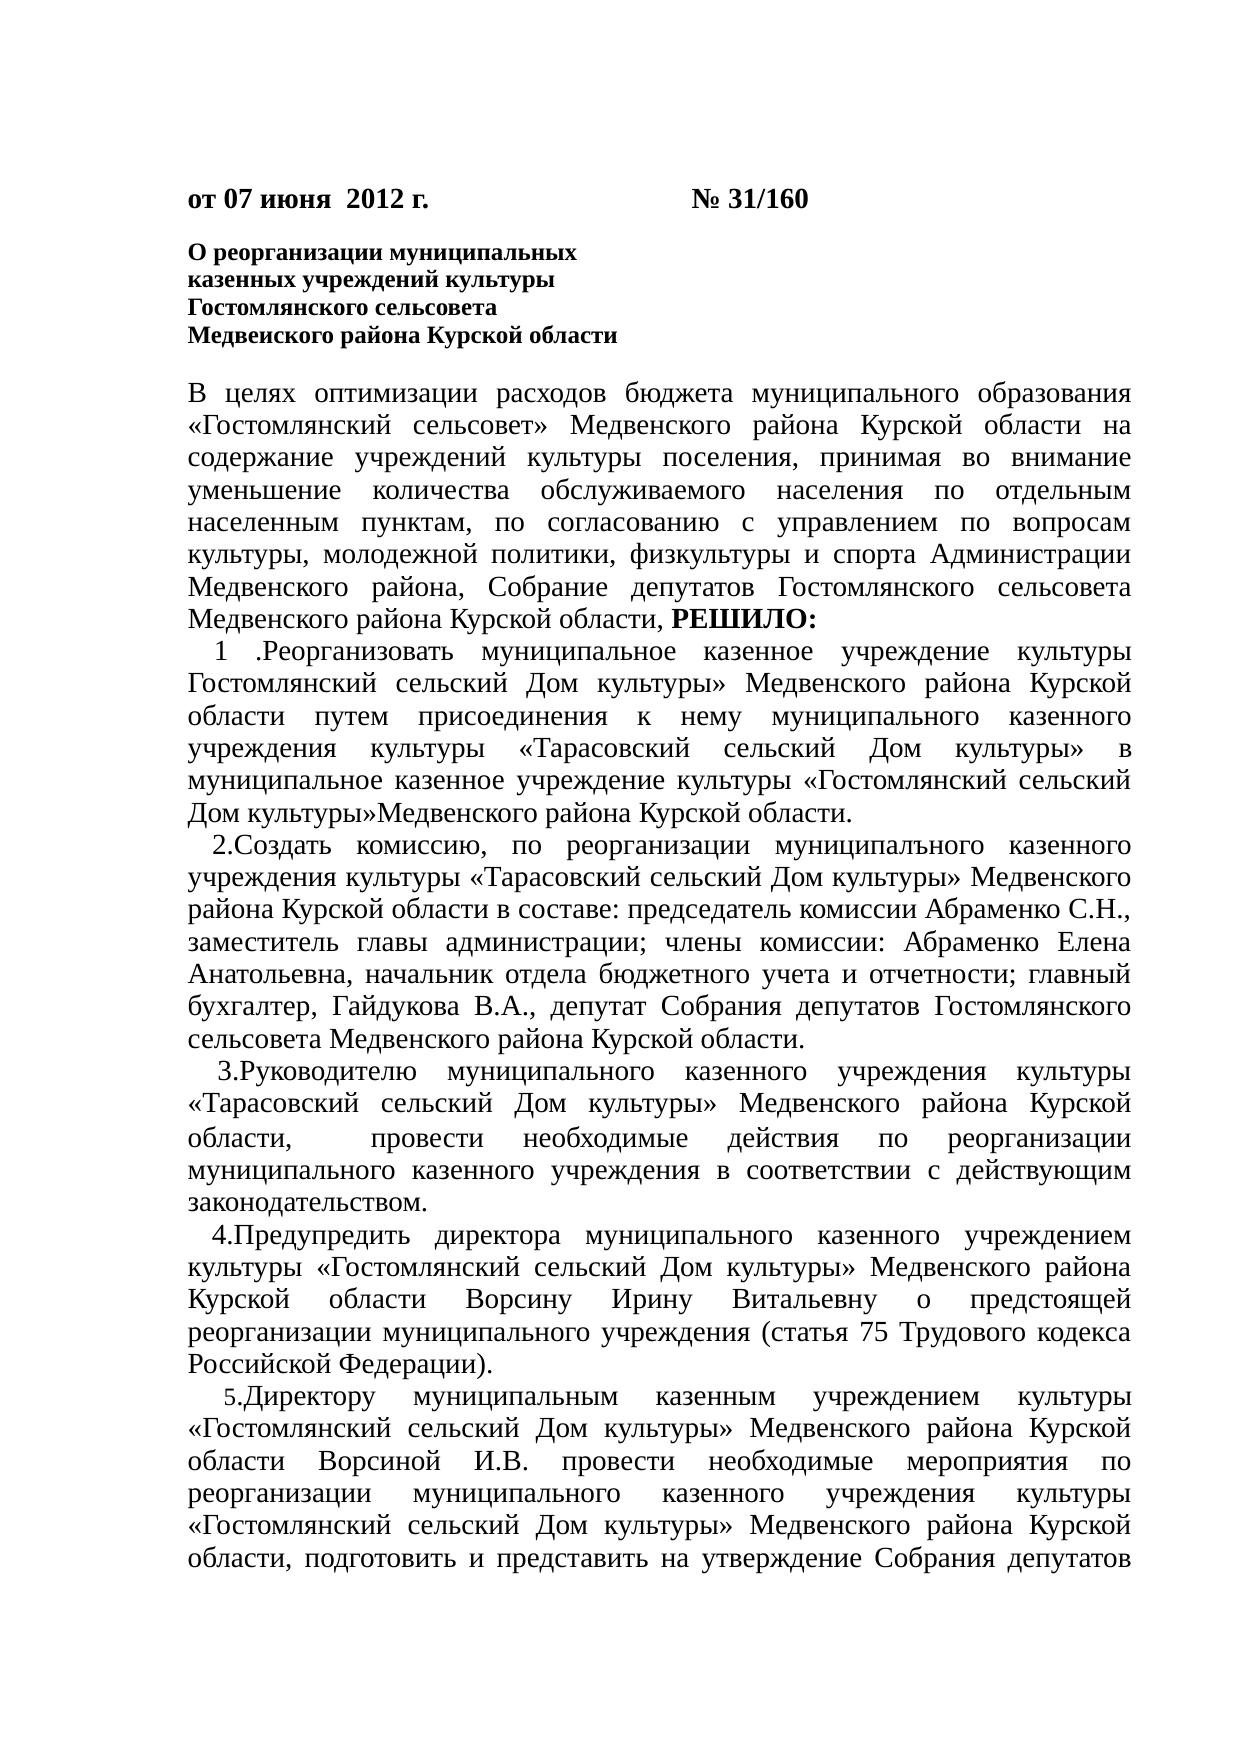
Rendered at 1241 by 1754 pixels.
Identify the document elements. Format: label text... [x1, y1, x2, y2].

text В целях оптимизации расходов бюджета муниципального образования «Гостомлянский сельсовет» Медвенского района Курской области на содержание учреждений культуры поселения, принимая во внимание уменьшение количества обслуживаемого населения по отдельным населенным пунктам, по согласованию с управлением по вопросам культуры, молодежной политики, физкультуры и спорта Администрации Медвенского района, Собрание депутатов Гостомлянского сельсовета Медвенского района Курской области, РЕШИЛО: [187, 376, 1132, 634]
text 2.Создать комиссию, по реорганизации муниципалъного казенного учреждения культуры «Тарасовский сельский Дом культуры» Медвенского района Курской области в составе: председатель комиссии Абраменко С.Н., заместитель главы администрации; члены комиссии: Абраменко Елена Анатольевна, начальник отдела бюджетного учета и отчетности; главный бухгалтер, Гайдукова В.А., депутат Собрания депутатов Гостомлянского сельсовета Медвенского района Курской области. [187, 828, 1132, 1054]
text казенных учреждений культуры [187, 265, 1132, 293]
text Гостомлянского сельсовета [187, 293, 1132, 321]
text от 07 июня 2012 г. № 31/160 [187, 182, 1132, 214]
text О реорганизации муниципальных [187, 238, 1132, 265]
text 4.Предупредить директора муниципального казенного учреждением культуры «Гостомлянский сельский Дом культуры» Медвенского района Курской области Ворсину Ирину Витальевну о предстоящей реорганизации муниципального учреждения (статья 75 Трудового кодекса Российской Федерации). [187, 1218, 1132, 1379]
text 1 .Реорганизовать муниципальное казенное учреждение культуры Гостомлянский сельский Дом культуры» Медвенского района Курской области путем присоединения к нему муниципального казенного учреждения культуры «Тарасовский сельский Дом культуры» в муниципальное казенное учреждение культуры «Гостомлянский сельский Дом культуры»Медвенского района Курской области. [187, 634, 1132, 828]
text 3.Руководителю муниципального казенного учреждения культуры «Тарасовский сельский Дом культуры» Медвенского района Курской области, провести необходимые действия по реорганизации муниципального казенного учреждения в соответствии с действующим законодательством. [187, 1054, 1132, 1218]
text 5.Директору муниципальным казенным учреждением культуры «Гостомлянский сельский Дом культуры» Медвенского района Курской области Ворсиной И.В. провести необходимые мероприятия по реорганизации муниципального казенного учреждения культуры «Гостомлянский сельский Дом культуры» Медвенского района Курской области, подготовить и представить на утверждение Собрания депутатов [187, 1379, 1132, 1573]
text Медвеиского района Курской области [187, 321, 1132, 348]
